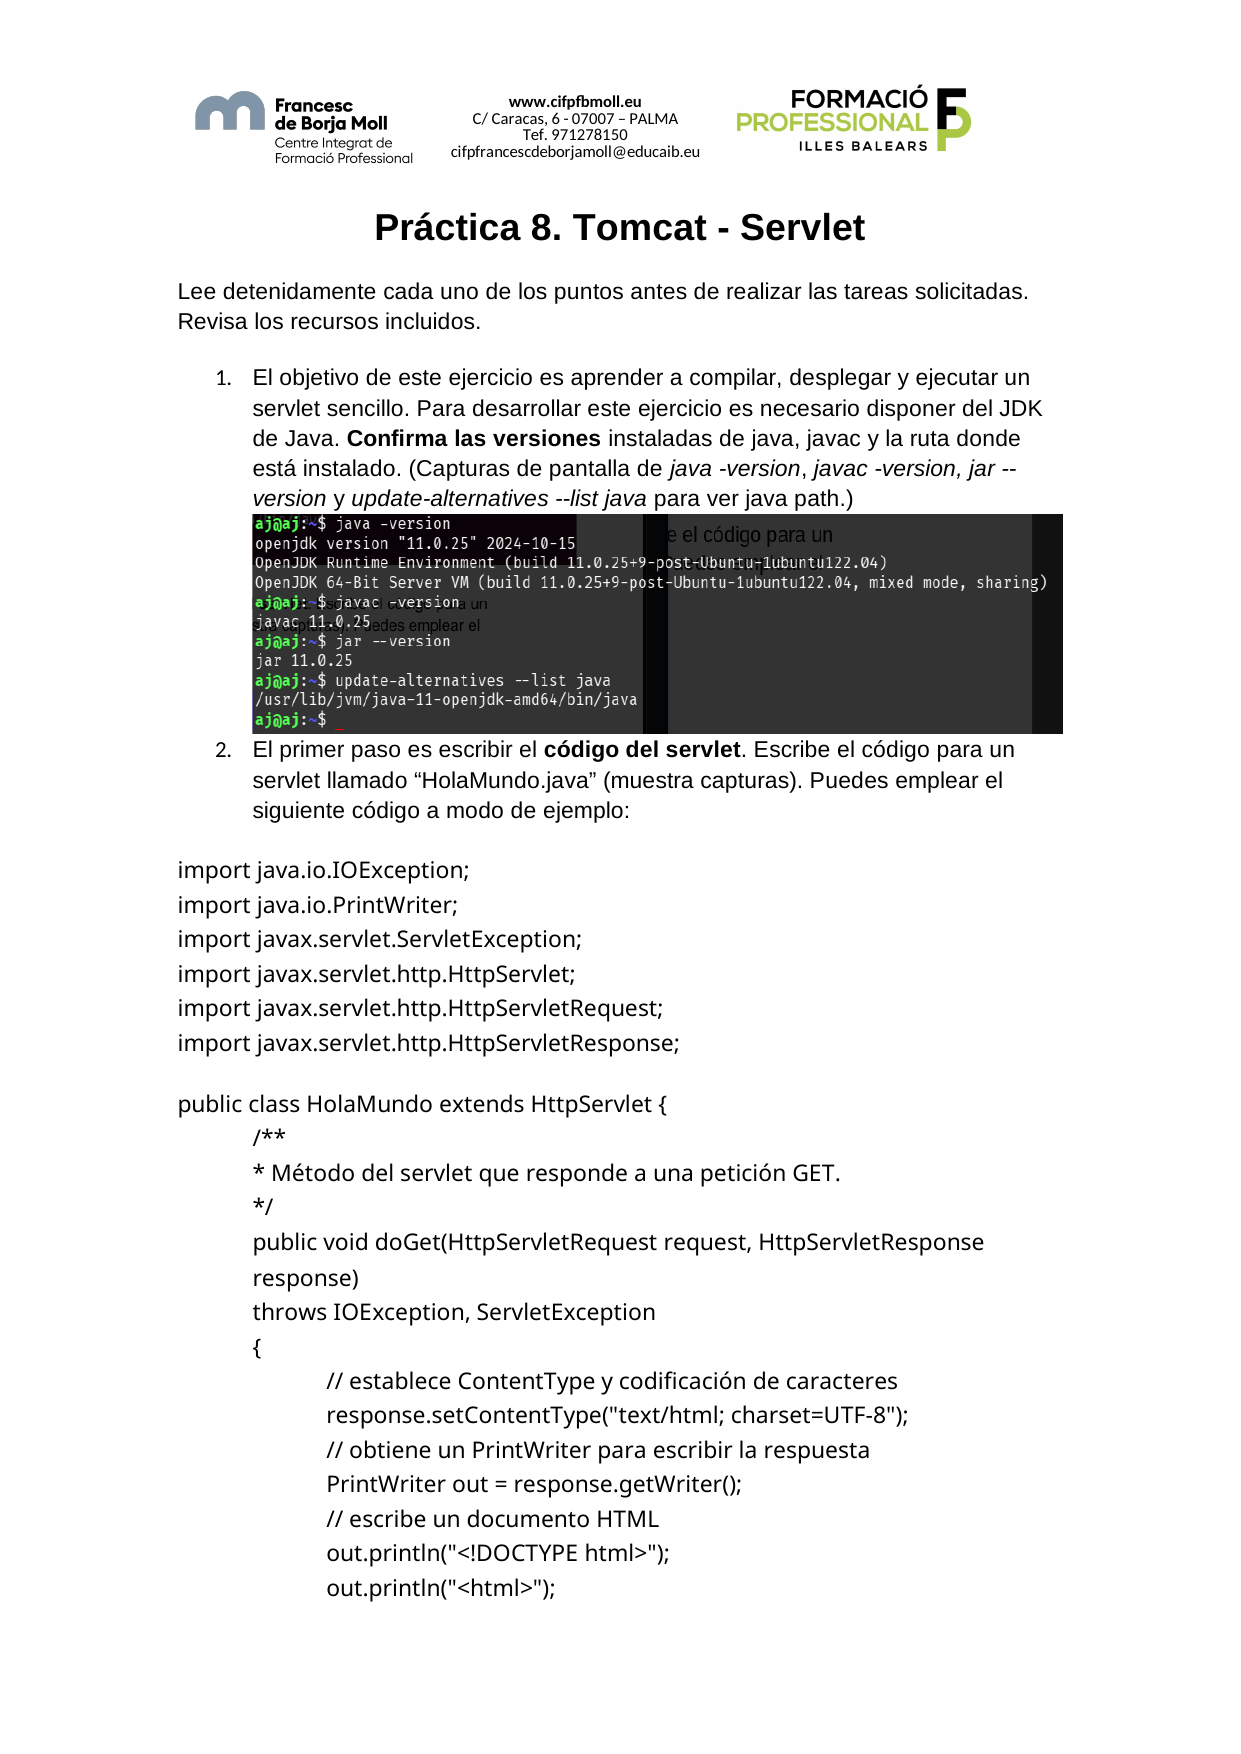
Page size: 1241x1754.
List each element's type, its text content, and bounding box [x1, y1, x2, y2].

text public void doGet(HttpServletRequest request, HttpServletResponse response) [252, 1226, 1063, 1292]
text { [252, 1330, 1063, 1361]
text out.println("<!DOCTYPE html>"); [252, 1537, 1063, 1568]
text // establece ContentType y codificación de caracteres [252, 1365, 1063, 1396]
text throws IOException, ServletException [252, 1296, 1063, 1327]
picture [193, 88, 416, 168]
list El primer paso es escribir el código del servlet. Escribe el código para un servlet llamado “HolaMundo.java” (muestra capturas). Puedes emplear el siguiente código a modo de ejemplo: [215, 737, 1063, 824]
text PrintWriter out = response.getWriter(); [252, 1468, 1063, 1499]
text Práctica 8. Tomcat - Servlet [177, 206, 1063, 248]
text public class HolaMundo extends HttpServlet { [177, 1088, 1063, 1119]
text import java.io.IOException; [177, 854, 1063, 885]
text import javax.servlet.http.HttpServletResponse; [177, 1026, 1063, 1057]
text /** [252, 1122, 1063, 1153]
text */ [252, 1191, 1063, 1222]
text Lee detenidamente cada uno de los puntos antes de realizar las tareas solicitadas. Revisa los recursos incluidos. [177, 278, 1063, 334]
text * Método del servlet que responde a una petición GET. [252, 1157, 1063, 1188]
text // obtiene un PrintWriter para escribir la respuesta [252, 1434, 1063, 1465]
list El objetivo de este ejercicio es aprender a compilar, desplegar y ejecutar un servlet sencillo. Para desarrollar este ejercicio es necesario disponer del JDK de Java. Confirma las versiones instaladas de java, javac y la ruta donde está instalado. (Capturas de pantalla de java -version, javac -version, jar --version y update-alternatives --list java para ver java path.) [215, 365, 1063, 511]
text import javax.servlet.http.HttpServletRequest; [177, 992, 1063, 1023]
text // escribe un documento HTML [252, 1503, 1063, 1534]
picture [252, 514, 1063, 734]
text import java.io.PrintWriter; [177, 888, 1063, 919]
text import javax.servlet.http.HttpServlet; [177, 957, 1063, 988]
picture [724, 73, 983, 166]
text out.println("<html>"); [252, 1572, 1063, 1603]
text import javax.servlet.ServletException; [177, 923, 1063, 954]
text response.setContentType("text/html; charset=UTF-8"); [252, 1399, 1063, 1430]
